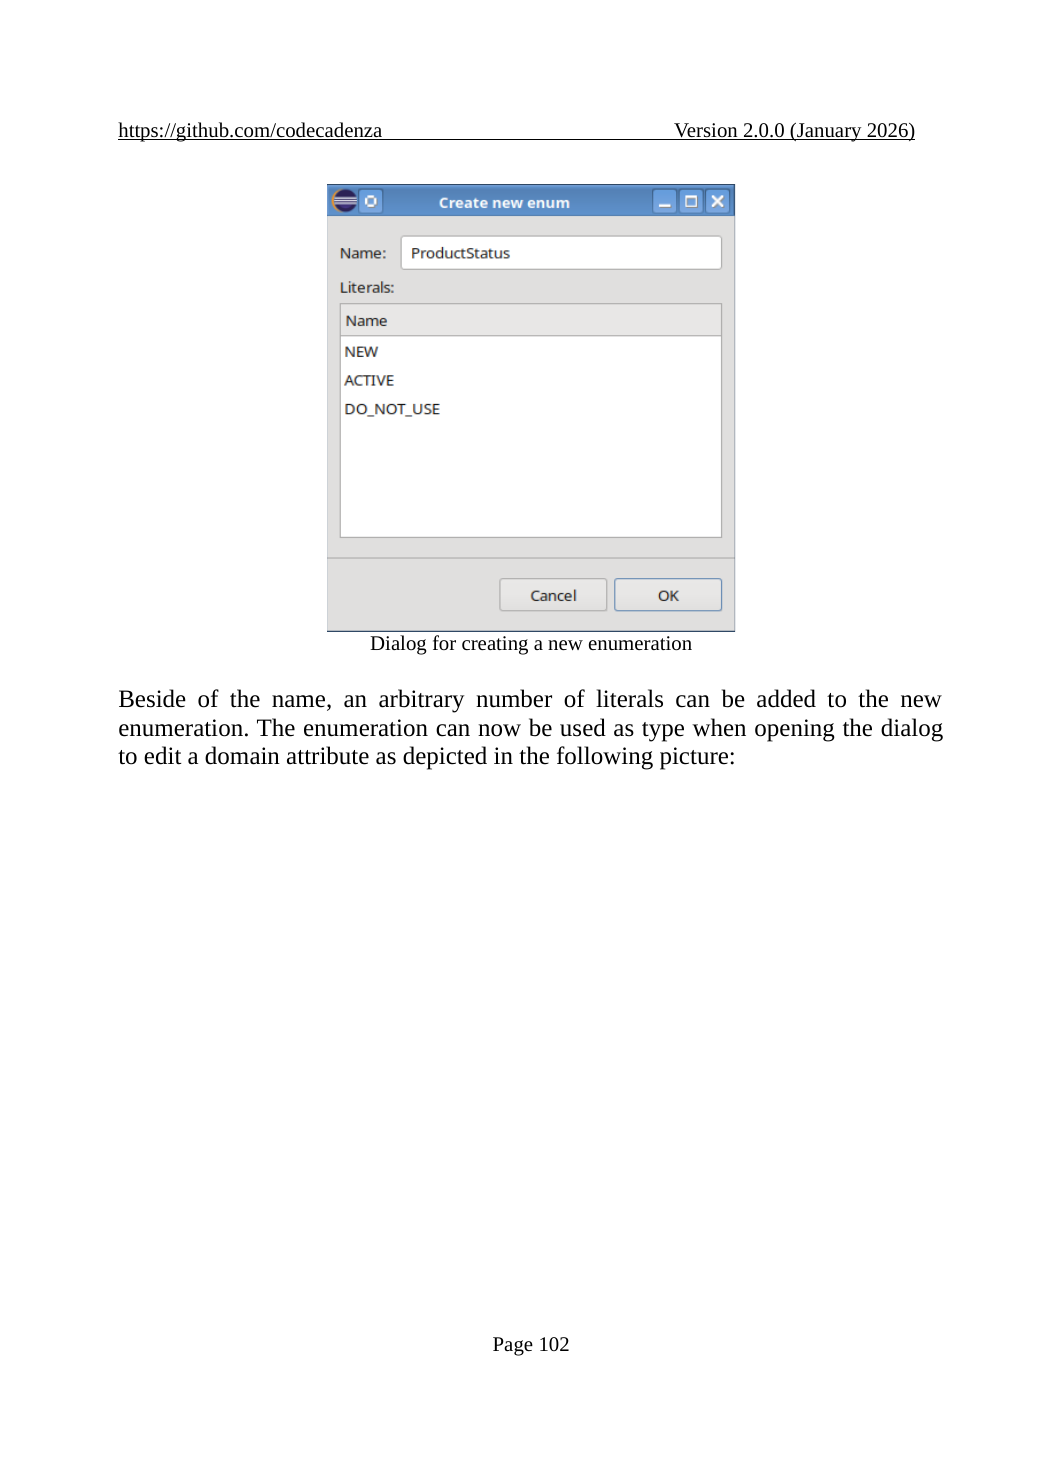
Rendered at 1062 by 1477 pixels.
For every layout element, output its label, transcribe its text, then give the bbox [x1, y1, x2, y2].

picture [327, 184, 736, 632]
text Beside of the name, an arbitrary number of literals can be added to the new enumeration. The enumeration can now be used as type when opening the dialog to edit a domain attribute as depicted in the following picture: [118, 684, 944, 770]
text Dialog for creating a new enumeration [327, 632, 735, 655]
